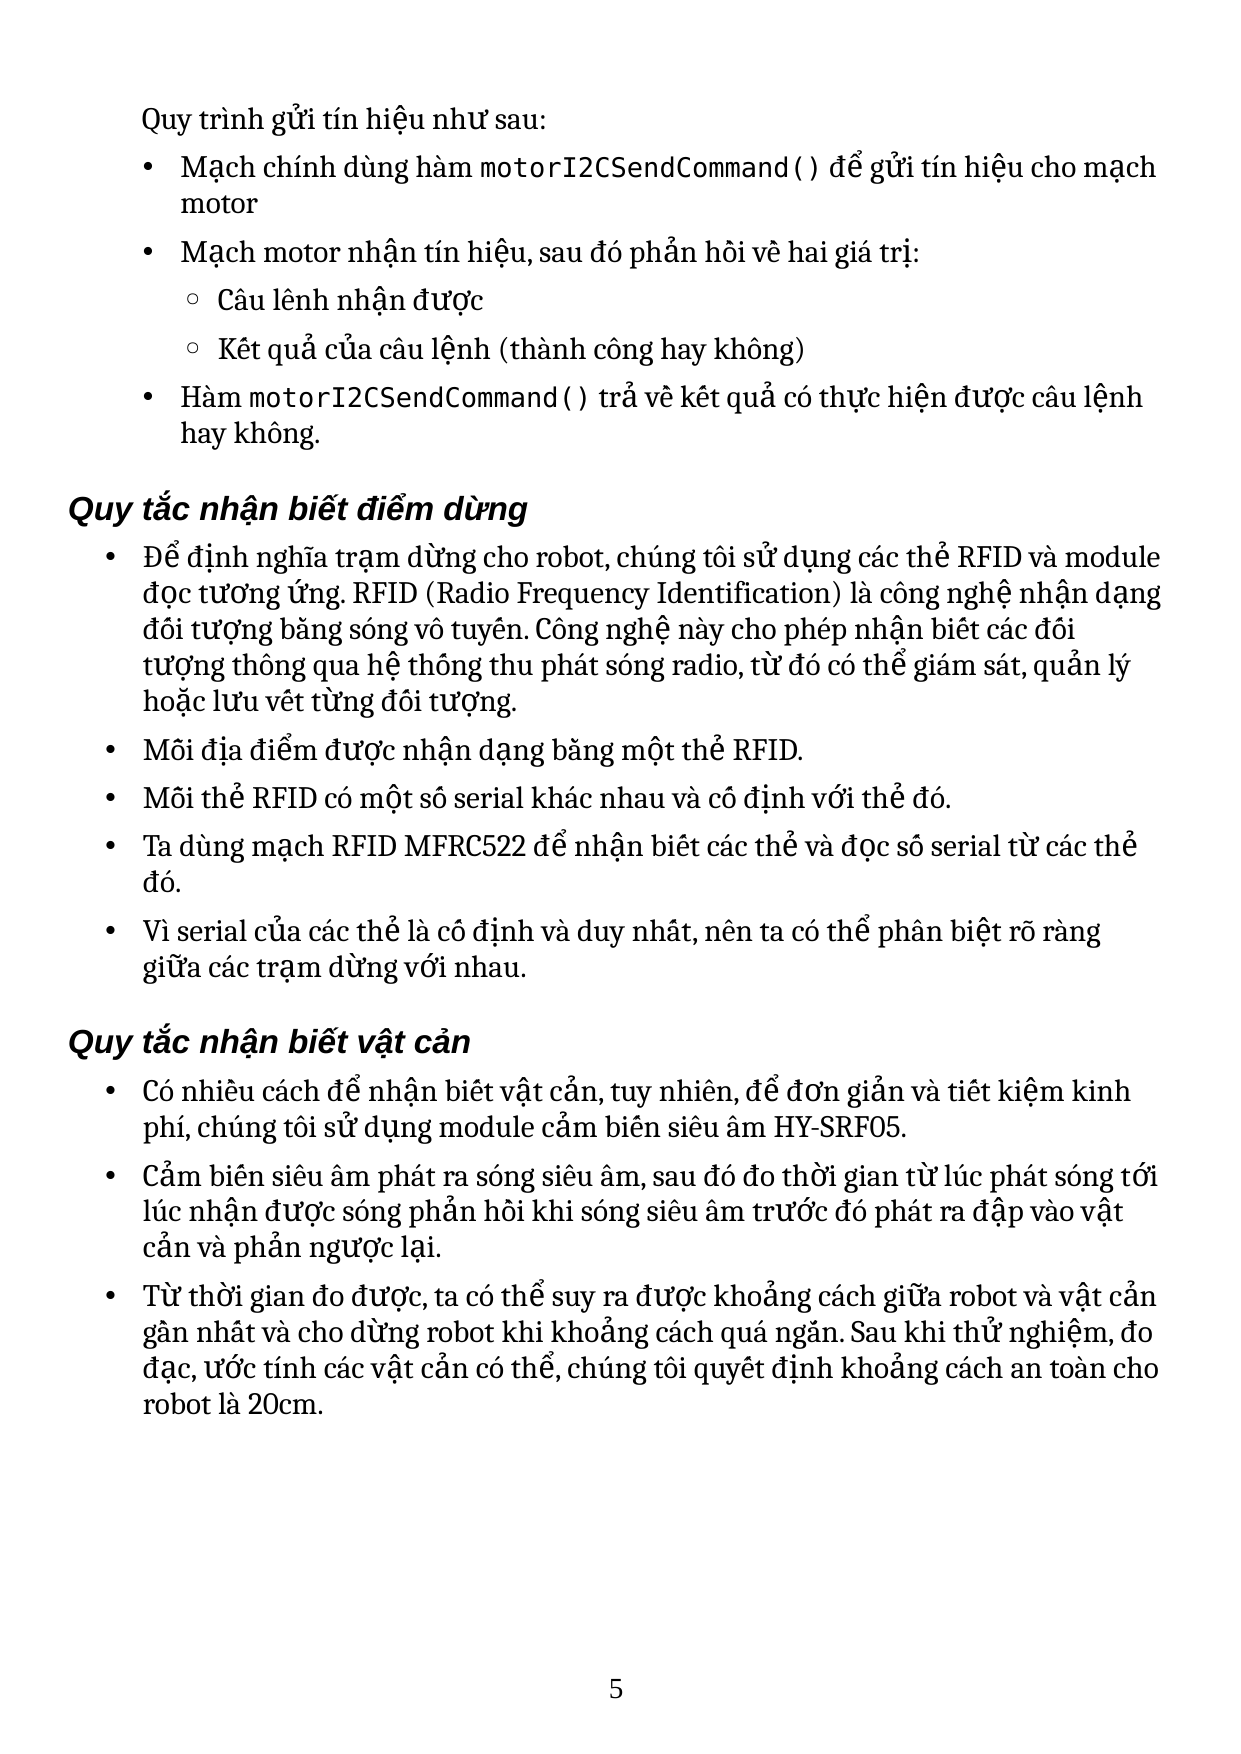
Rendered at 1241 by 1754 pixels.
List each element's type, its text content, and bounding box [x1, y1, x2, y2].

list Vì serial của các thẻ là cố định và duy nhất, nên ta có thể phân biệt rõ ràng giữa các trạm dừng với nhau. [105, 913, 1164, 985]
list Hàm motorI2CSendCommand() trả về kết quả có thực hiện được câu lệnh hay không. [143, 379, 1164, 451]
list Cảm biến siêu âm phát ra sóng siêu âm, sau đó đo thời gian từ lúc phát sóng tới lúc nhận được sóng phản hồi khi sóng siêu âm trước đó phát ra đập vào vật cản và phản ngược lại. [105, 1158, 1164, 1266]
list Ta dùng mạch RFID MFRC522 để nhận biết các thẻ và đọc số serial từ các thẻ đó. [105, 829, 1164, 901]
subtitle Quy tắc nhận biết vật cản [68, 1022, 1164, 1061]
list Có nhiều cách để nhận biết vật cản, tuy nhiên, để đơn giản và tiết kiệm kinh phí, chúng tôi sử dụng module cảm biến siêu âm HY-SRF05. [105, 1073, 1164, 1145]
list Để định nghĩa trạm dừng cho robot, chúng tôi sử dụng các thẻ RFID và module đọc tương ứng. RFID (Radio Frequency Identification) là công nghệ nhận dạng đối tượng bằng sóng vô tuyến. Công nghệ này cho phép nhận biết các đối tượng thông qua hệ thống thu phát sóng radio, từ đó có thể giám sát, quản lý hoặc lưu vết từng đối tượng. [105, 540, 1164, 719]
list Kết quả của câu lệnh (thành công hay không) [180, 331, 1164, 367]
list Mạch motor nhận tín hiệu, sau đó phản hồi về hai giá trị: [143, 234, 1164, 270]
list Từ thời gian đo được, ta có thể suy ra được khoảng cách giữa robot và vật cản gần nhất và cho dừng robot khi khoảng cách quá ngắn. Sau khi thử nghiệm, đo đạc, ước tính các vật cản có thể, chúng tôi quyết định khoảng cách an toàn cho robot là 20cm. [105, 1278, 1164, 1422]
list Câu lênh nhận được [180, 282, 1164, 318]
list Mỗi địa điểm được nhận dạng bằng một thẻ RFID. [105, 732, 1164, 768]
list Mạch chính dùng hàm motorI2CSendCommand() để gửi tín hiệu cho mạch motor [143, 150, 1164, 222]
list Mỗi thẻ RFID có một số serial khác nhau và cố định với thẻ đó. [105, 780, 1164, 816]
subtitle Quy tắc nhận biết điểm dừng [68, 489, 1164, 527]
text Quy trình gửi tín hiệu như sau: [68, 101, 1164, 137]
